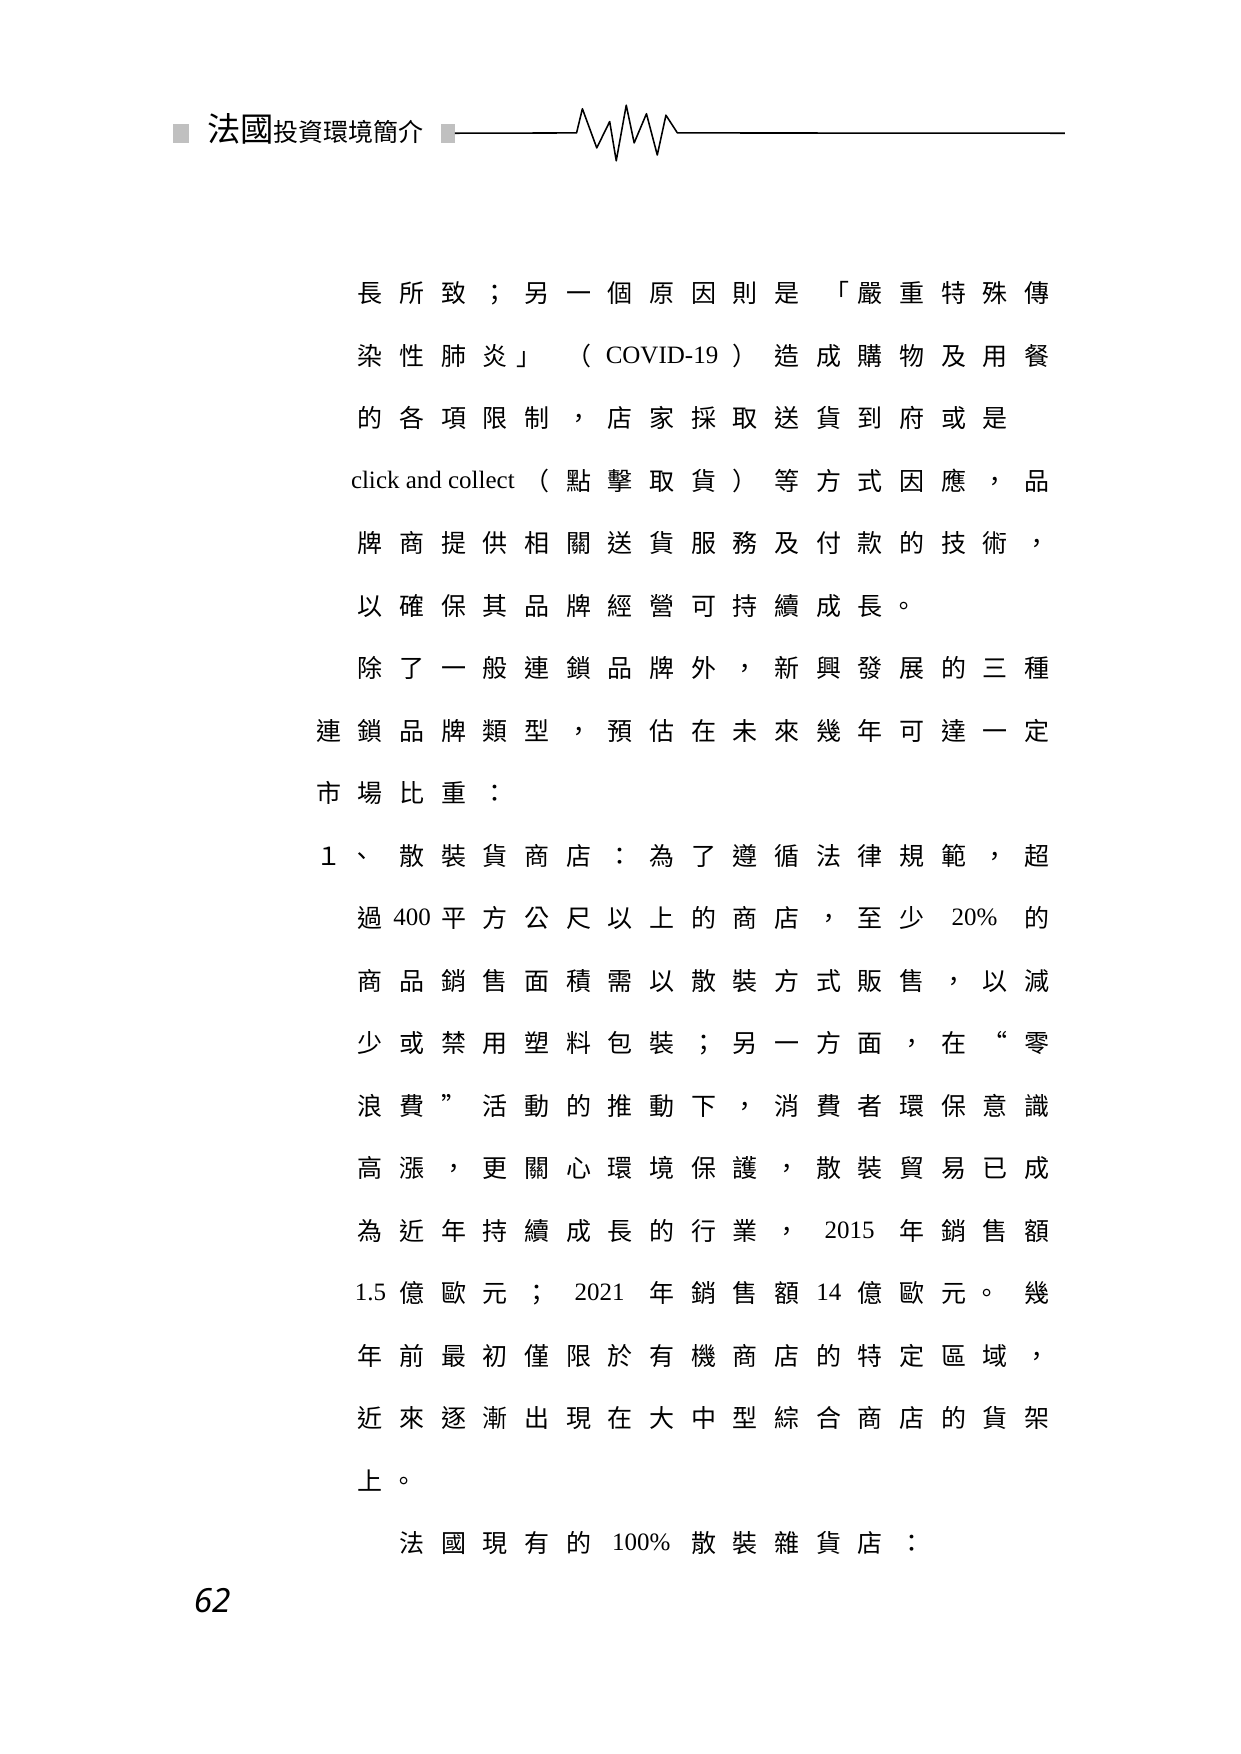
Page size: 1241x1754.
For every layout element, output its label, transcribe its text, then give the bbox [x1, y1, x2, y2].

text 除了一般連鎖品牌外，新興發展的三種連鎖品牌類型，預估在未來幾年可達一定市場比重： [281, 625, 1058, 813]
text １、散裝貨商店：為了遵循法律規範，超過400平方公尺以上的商店，至少20%的商品銷售面積需以散裝方式販售，以減少或禁用塑料包裝；另一方面，在“零浪費”活動的推動下，消費者環保意識高漲，更關心環境保護，散裝貿易已成為近年持續成長的行業，2015年銷售額1.5億歐元；2021年銷售額14億歐元。幾年前最初僅限於有機商店的特定區域，近來逐漸出現在大中型綜合商店的貨架上。 [281, 813, 1058, 1500]
text 長所致；另一個原因則是「嚴重特殊傳染性肺炎」（COVID-19）造成購物及用餐的各項限制，店家採取送貨到府或是click and collect（點擊取貨）等方式因應，品牌商提供相關送貨服務及付款的技術，以確保其品牌經營可持續成長。 [330, 250, 1058, 625]
text 法國現有的100%散裝雜貨店： [330, 1500, 1058, 1563]
